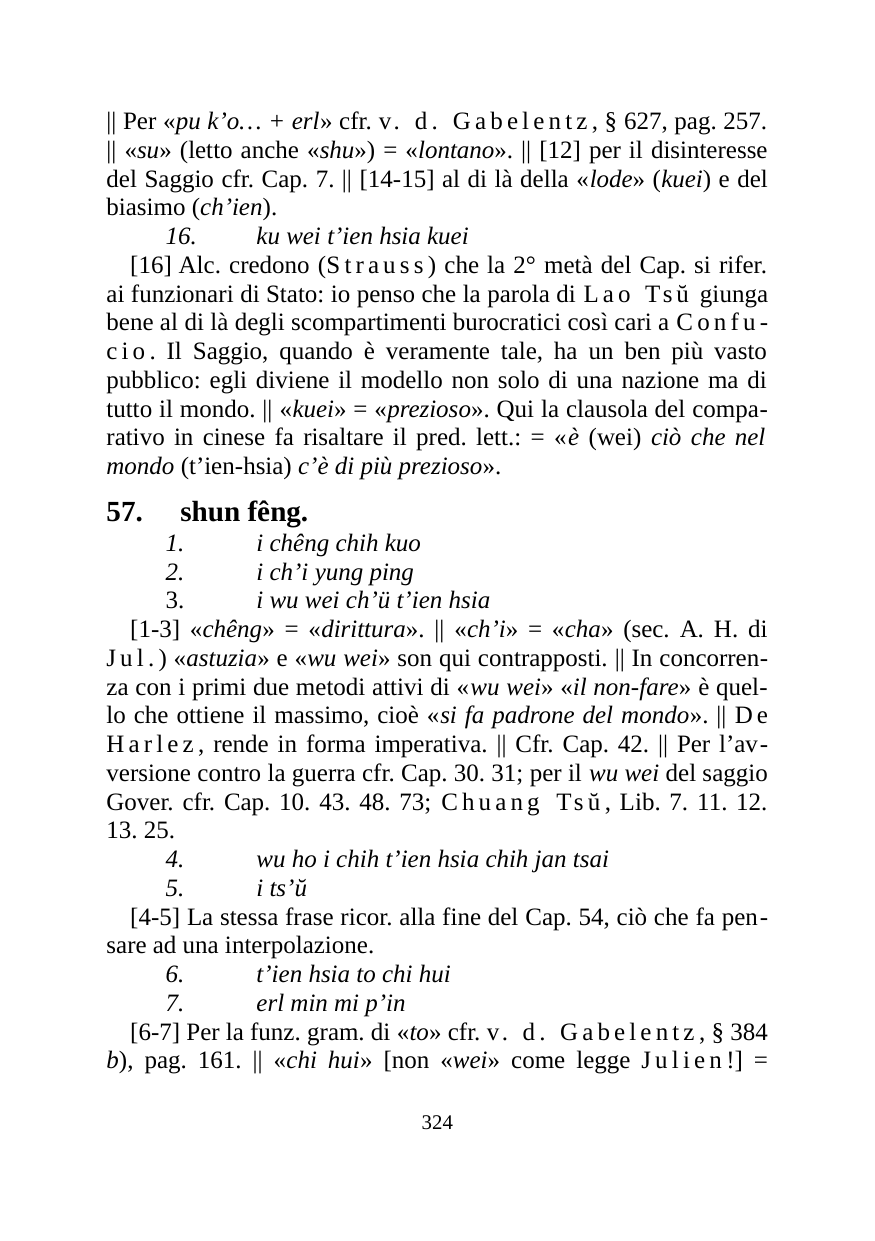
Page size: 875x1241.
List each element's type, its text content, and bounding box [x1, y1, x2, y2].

list erl min mi p’in [165, 988, 768, 1017]
text [4-5] La stessa frase ricor. alla fine del Cap. 54, ciò che fa pen­sare ad una interpolazione. [106, 902, 768, 959]
list i wu wei ch’ü t’ien hsia [165, 586, 768, 614]
list i ch’i yung ping [165, 557, 768, 586]
text [6-7] Per la funz. gram. di «to» cfr. v. d. Gabelentz, § 384 b), pag. 161. || «chi hui» [non «wei» come legge Julien!] = [106, 1017, 768, 1074]
text || Per «pu k’o… + erl» cfr. v. d. Gabelentz, § 627, pag. 257. || «su» (letto anche «shu») = «lontano». || [12] per il disinteresse del Saggio cfr. Cap. 7. || [14-15] al di là della «lode» (kuei) e del biasimo (ch’ien). [106, 106, 768, 221]
text [16] Alc. credono (Strauss) che la 2° metà del Cap. si rifer. ai funzionari di Stato: io penso che la parola di Lao Tsŭ giunga bene al di là degli scompartimenti burocratici così cari a Confu­cio. Il Saggio, quando è veramente tale, ha un ben più vasto pubblico: egli diviene il modello non solo di una nazione ma di tutto il mondo. || «kuei» = «prezioso». Qui la clausola del compa­rativo in cinese fa risaltare il pred. lett.: = «è (wei) ciò che nel mondo (t’ien-hsia) c’è di più prezioso». [106, 250, 768, 480]
subtitle 57. shun fêng. [106, 494, 768, 528]
list wu ho i chih t’ien hsia chih jan tsai [165, 844, 768, 873]
list i chêng chih kuo [165, 528, 768, 557]
list i ts’ŭ [165, 873, 768, 902]
list t’ien hsia to chi hui [165, 959, 768, 988]
list ku wei t’ien hsia kuei [165, 221, 768, 250]
text [1-3] «chêng» = «dirittura». || «ch’i» = «cha» (sec. A. H. di Jul.) «astuzia» e «wu wei» son qui contrapposti. || In concorren­za con i primi due metodi attivi di «wu wei» «il non-fare» è quel­lo che ottiene il massimo, cioè «si fa padrone del mondo». || De Harlez, rende in forma imperativa. || Cfr. Cap. 42. || Per l’av­versione contro la guerra cfr. Cap. 30. 31; per il wu wei del saggio Gover. cfr. Cap. 10. 43. 48. 73; Chuang Tsŭ, Lib. 7. 11. 12. 13. 25. [106, 614, 768, 844]
